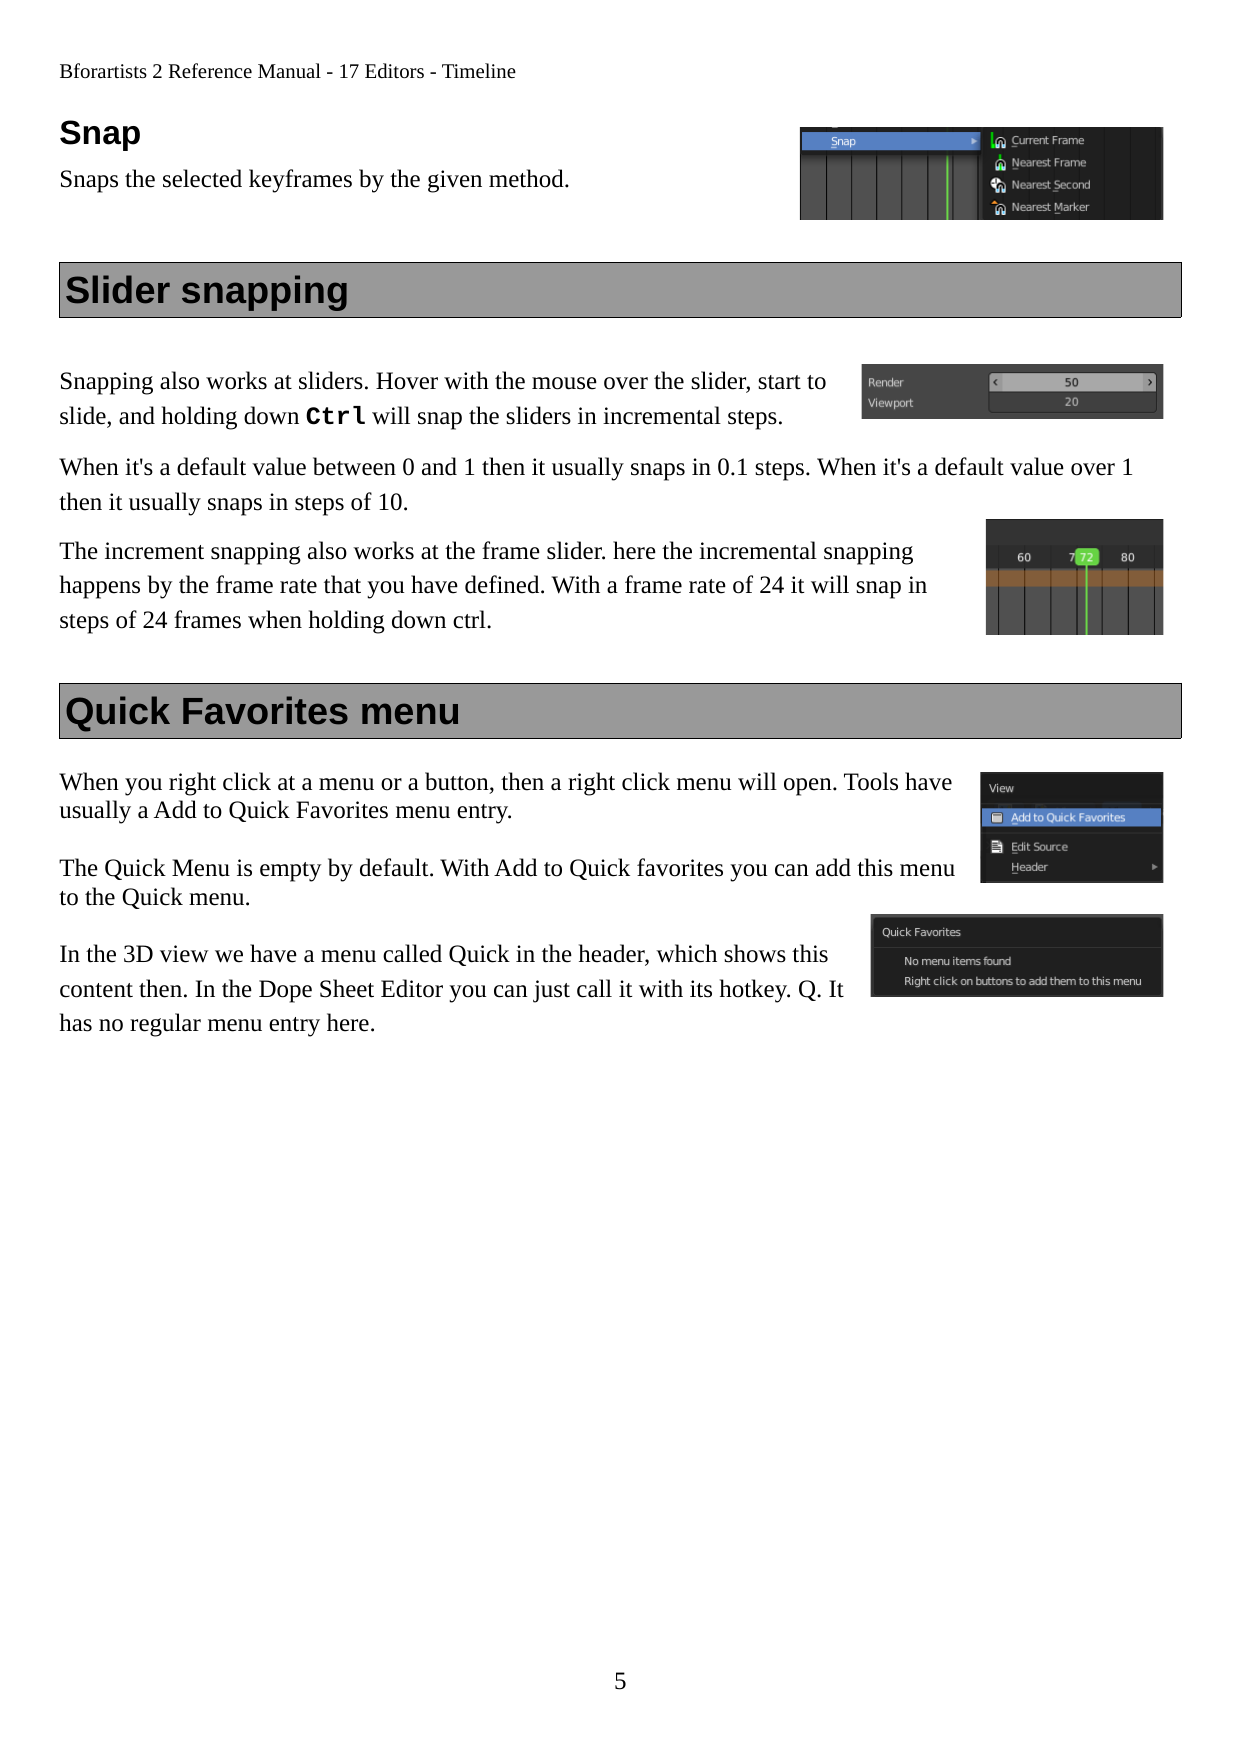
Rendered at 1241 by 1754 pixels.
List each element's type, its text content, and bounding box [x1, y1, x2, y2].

text Snapping also works at sliders. Hover with the mouse over the slider, start to slide, and holding down Ctrl will snap the sliders in incremental steps. [59, 366, 1181, 432]
picture [985, 519, 1164, 635]
text The increment snapping also works at the frame slider. here the incremental snapping happens by the frame rate that you have defined. With a frame rate of 24 it will snap in steps of 24 frames when holding down ctrl. [59, 536, 985, 633]
subtitle Snap [59, 113, 1181, 151]
table_header Slider snapping [60, 263, 1181, 317]
text In the 3D view we have a menu called Quick in the header, which shows this content then. In the Dope Sheet Editor you can just call it with its hotkey. Q. It has no regular menu entry here. [59, 939, 1181, 1037]
picture [799, 127, 1164, 220]
picture [980, 772, 1164, 883]
picture [861, 364, 1164, 419]
text Snaps the selected keyframes by the given method. [59, 164, 799, 192]
text When it's a default value between 0 and 1 then it usually snaps in 0.1 steps. When it's a default value over 1 then it usually snaps in steps of 10. [59, 452, 1181, 516]
picture [870, 914, 1164, 997]
text The Quick Menu is empty by default. With Add to Quick favorites you can add this menu to the Quick menu. [59, 853, 1181, 910]
text When you right click at a menu or a button, then a right click menu will open. Tools have usually a Add to Quick Favorites menu entry. [59, 767, 1181, 824]
table_header Quick Favorites menu [60, 684, 1181, 738]
